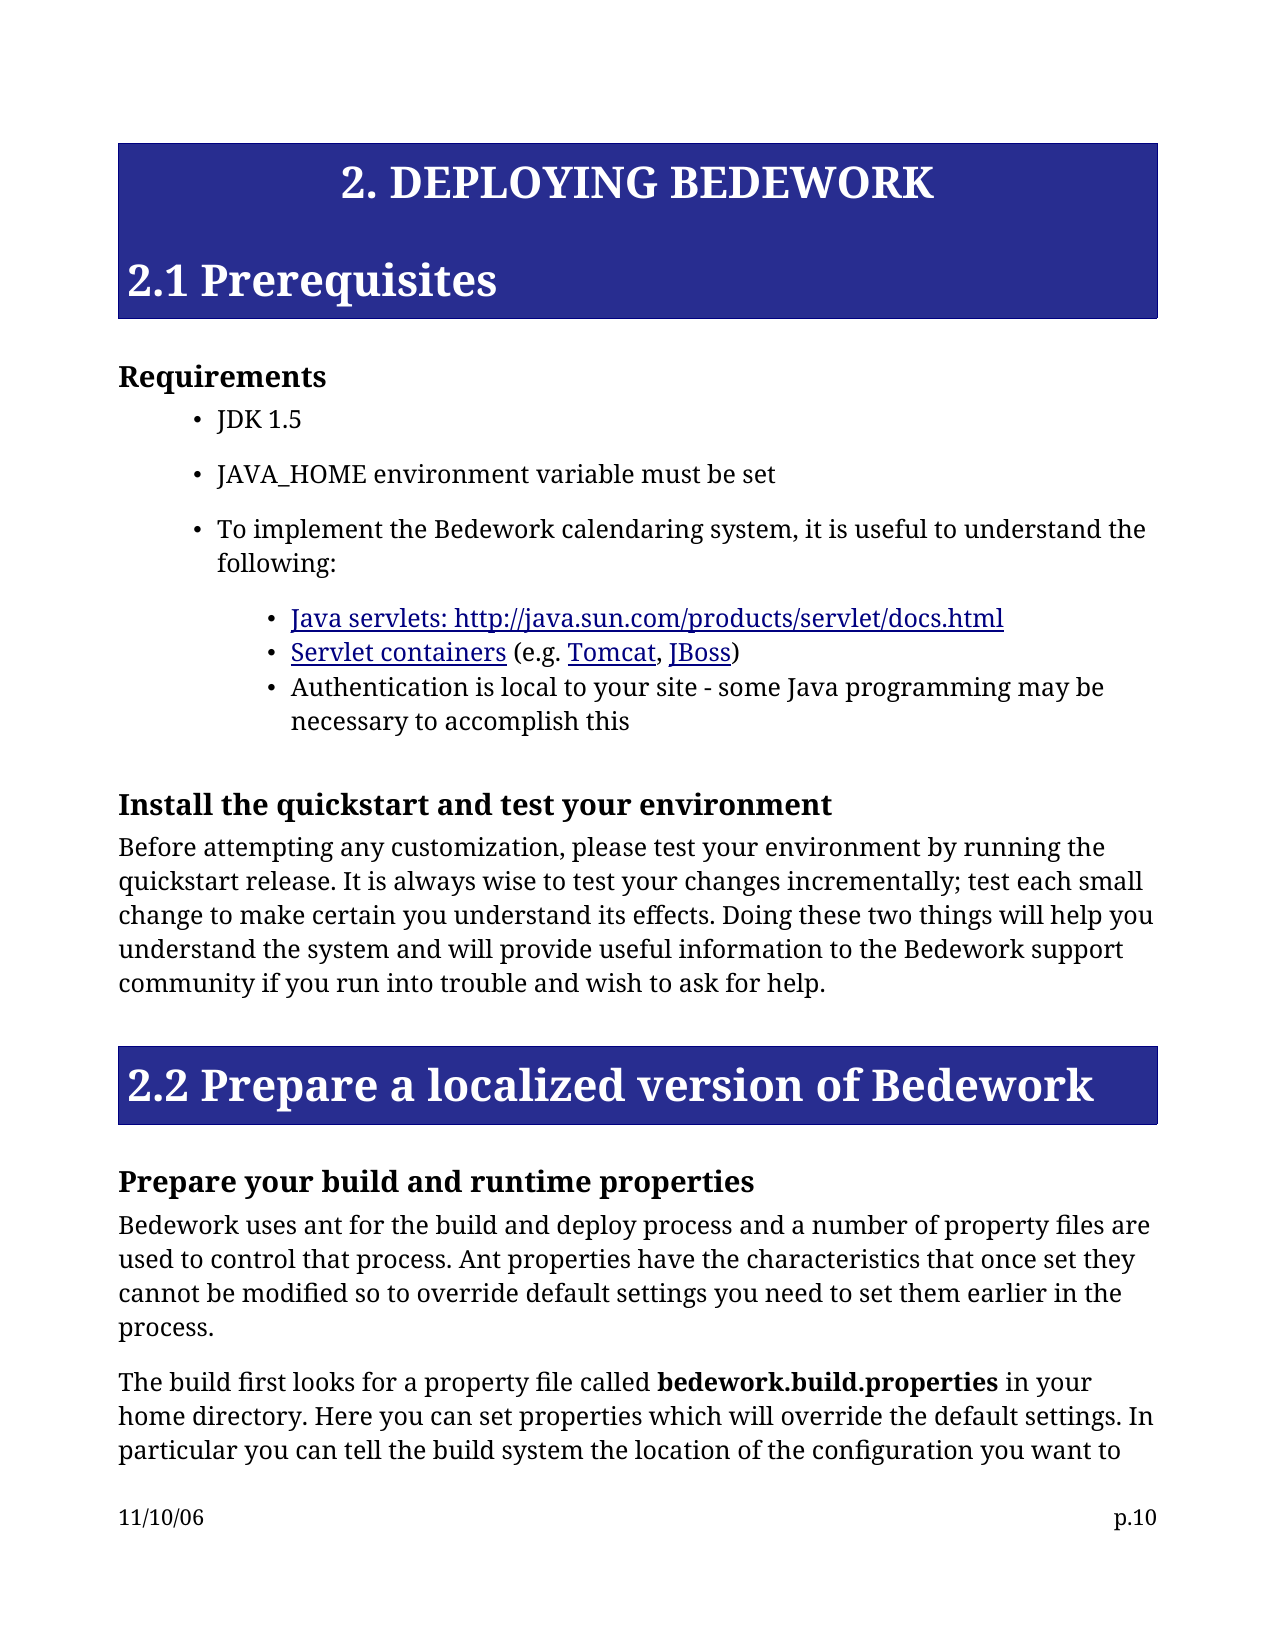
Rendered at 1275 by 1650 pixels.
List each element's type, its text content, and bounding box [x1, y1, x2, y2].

text Before attempting any customization, please test your environment by running the quickstart release. It is always wise to test your changes incrementally; test each small change to make certain you understand its effects. Doing these two things will help you understand the system and will provide useful information to the Bedework support community if you run into trouble and wish to ask for help. [118, 829, 1157, 1000]
list JDK 1.5 [193, 402, 1157, 436]
list Servlet containers (e.g. Tomcat, JBoss) [267, 635, 1157, 669]
list Authentication is local to your site - some Java programming may be necessary to accomplish this [267, 669, 1157, 737]
subtitle 2.1 Prerequisites [119, 240, 1157, 318]
text The build first looks for a property file called bedework.build.properties in your home directory. Here you can set properties which will override the default settings. In particular you can tell the build system the location of the configuration you want to [118, 1365, 1157, 1467]
text Bedework uses ant for the build and deploy process and a number of property files are used to control that process. Ant properties have the characteristics that once set they cannot be modified so to override default settings you need to set them earlier in the process. [118, 1207, 1157, 1344]
list Java servlets: http://java.sun.com/products/servlet/docs.html [267, 601, 1157, 635]
subtitle 2.2 Prepare a localized version of Bedework [119, 1047, 1157, 1124]
list JAVA_HOME environment variable must be set [193, 457, 1157, 491]
subtitle Prepare your build and runtime properties [118, 1162, 1157, 1201]
list To implement the Bedework calendaring system, it is useful to understand the following: [193, 512, 1157, 580]
subtitle Install the quickstart and test your environment [118, 784, 1157, 823]
subtitle Requirements [118, 356, 1157, 396]
subtitle 2. DEPLOYING BEDEWORK [119, 144, 1157, 212]
